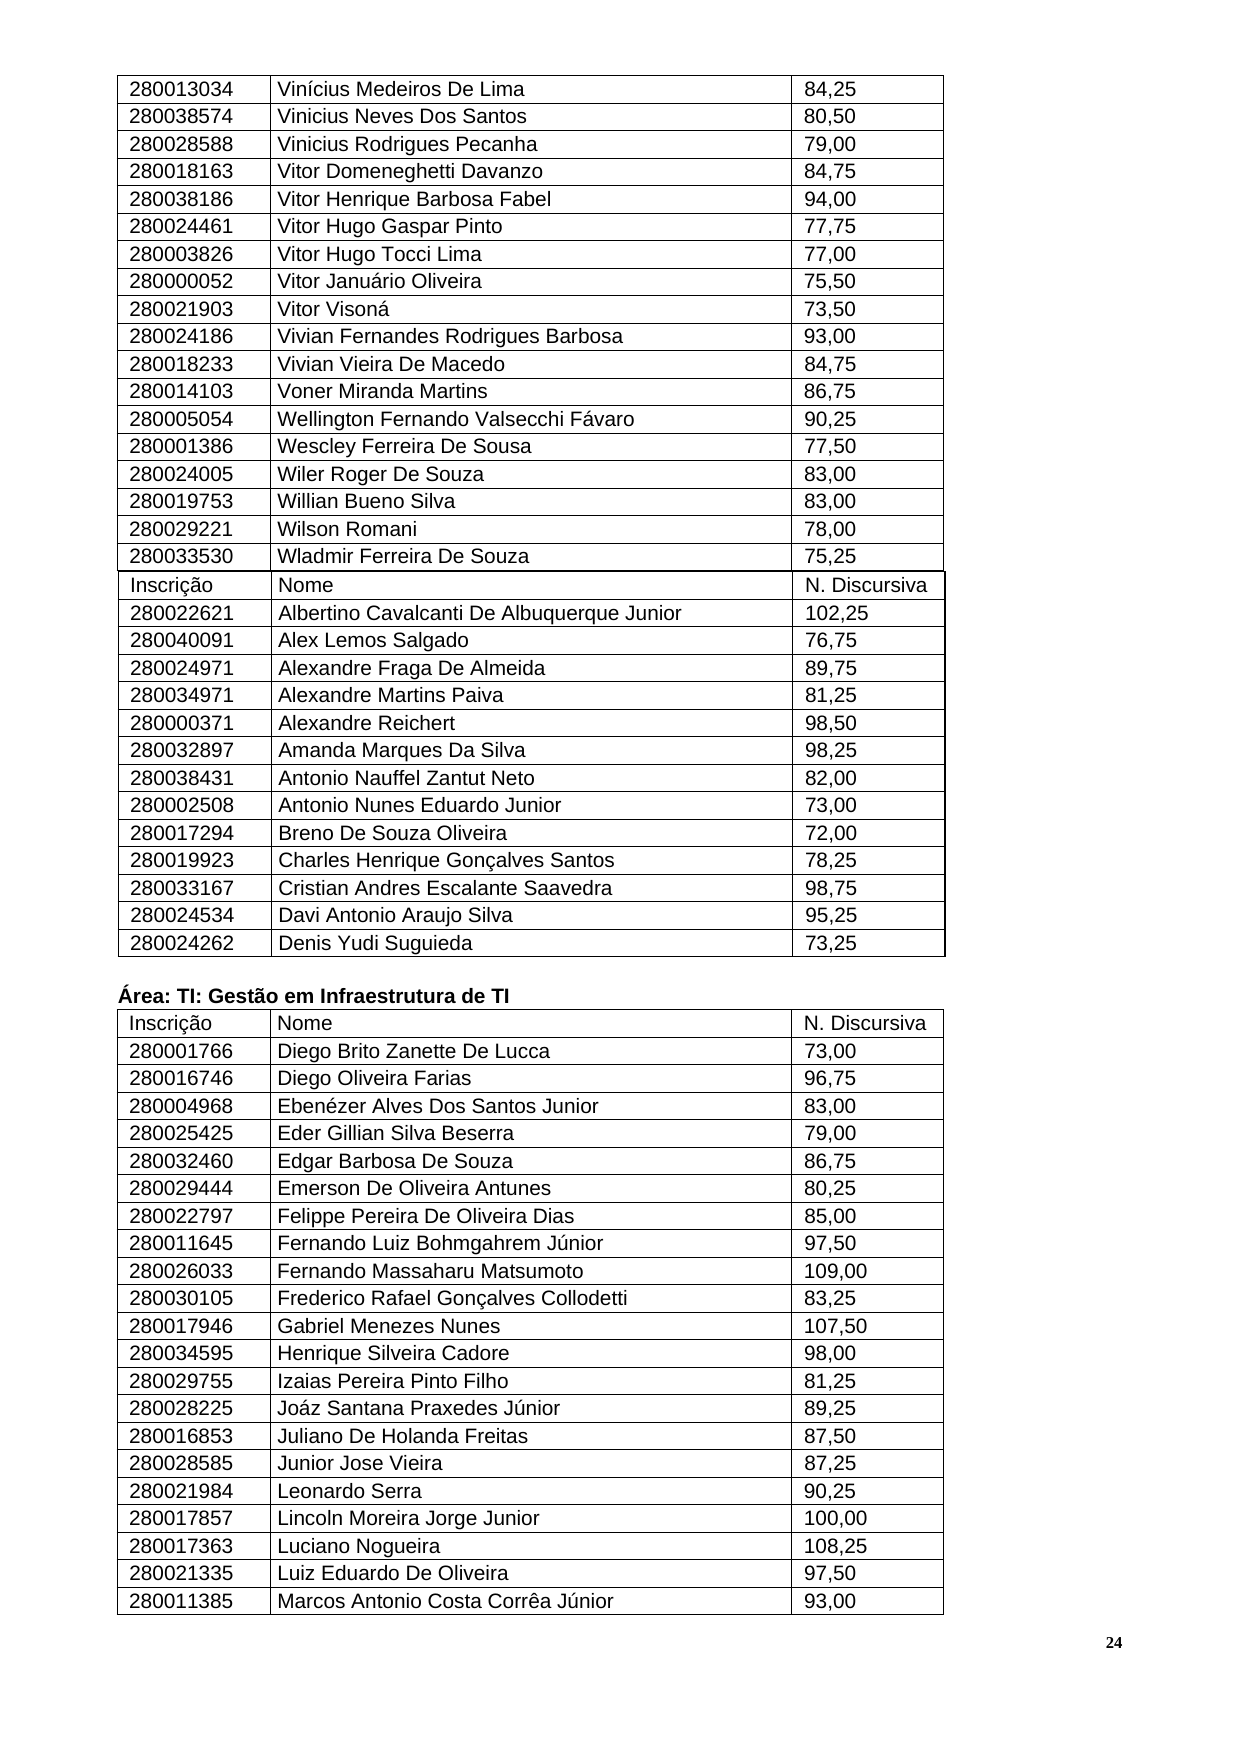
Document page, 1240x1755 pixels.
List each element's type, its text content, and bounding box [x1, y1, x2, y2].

table_cell Vinicius Rodrigues Pecanha [271, 131, 791, 157]
table_cell 77,00 [792, 241, 943, 267]
table_cell 89,75 [793, 655, 944, 681]
table_cell 78,25 [793, 847, 944, 873]
table_cell 73,25 [793, 930, 944, 956]
table_cell 280030105 [118, 1285, 270, 1312]
table_cell 280038431 [119, 765, 271, 791]
table_cell 77,75 [792, 214, 943, 240]
table_header Nome [272, 572, 792, 598]
table_cell 280029221 [118, 516, 270, 542]
table_cell 280021984 [118, 1478, 270, 1504]
table_cell Davi Antonio Araujo Silva [272, 902, 792, 928]
table_cell 80,50 [792, 104, 943, 130]
table_cell 83,00 [792, 1093, 943, 1119]
table_cell 84,25 [792, 76, 943, 102]
table_cell 94,00 [792, 186, 943, 212]
table_cell 280033530 [118, 544, 270, 570]
table_cell 83,00 [792, 489, 943, 515]
table_cell 90,25 [792, 1478, 943, 1504]
table_cell 280032460 [118, 1148, 270, 1174]
table_cell 280038574 [118, 104, 270, 130]
table_cell 280018233 [118, 351, 270, 377]
table_cell 280034595 [118, 1340, 270, 1367]
table_cell 98,50 [793, 710, 944, 736]
table_cell 75,25 [792, 544, 943, 570]
table_cell 280017363 [118, 1533, 270, 1559]
table_cell 280016746 [118, 1065, 270, 1092]
table_cell 87,25 [792, 1450, 943, 1477]
table_cell 79,00 [792, 131, 943, 157]
table_cell 280026033 [118, 1258, 270, 1284]
table_cell 93,00 [792, 1588, 943, 1614]
table_cell 102,25 [793, 600, 944, 626]
table_cell 280021903 [118, 296, 270, 322]
table_cell Vitor Visoná [271, 296, 791, 322]
table_cell 280022621 [119, 600, 271, 626]
table_cell Vinicius Neves Dos Santos [271, 104, 791, 130]
table_cell Vitor Domeneghetti Davanzo [271, 159, 791, 185]
table_cell 97,50 [792, 1560, 943, 1587]
table_cell Alexandre Fraga De Almeida [272, 655, 792, 681]
table_cell Alexandre Reichert [272, 710, 792, 736]
table_cell 79,00 [792, 1120, 943, 1147]
table_cell Vitor Januário Oliveira [271, 269, 791, 295]
table_cell 280024461 [118, 214, 270, 240]
table_cell Emerson De Oliveira Antunes [271, 1175, 791, 1202]
table_cell Alexandre Martins Paiva [272, 682, 792, 708]
table_cell Eder Gillian Silva Beserra [271, 1120, 791, 1147]
table_cell Luiz Eduardo De Oliveira [271, 1560, 791, 1587]
table_cell 280011385 [118, 1588, 270, 1614]
table_cell 95,25 [793, 902, 944, 928]
table_cell 280021335 [118, 1560, 270, 1587]
table_cell Cristian Andres Escalante Saavedra [272, 875, 792, 901]
table_cell Antonio Nunes Eduardo Junior [272, 792, 792, 818]
table_cell 280025425 [118, 1120, 270, 1147]
table_cell 93,00 [792, 324, 943, 350]
table_cell 280001386 [118, 434, 270, 460]
table_cell Leonardo Serra [271, 1478, 791, 1504]
table_cell 280019753 [118, 489, 270, 515]
table_cell 280002508 [119, 792, 271, 818]
table_cell Breno De Souza Oliveira [272, 820, 792, 846]
table_cell 81,25 [793, 682, 944, 708]
table_cell 86,75 [792, 1148, 943, 1174]
table_cell 80,25 [792, 1175, 943, 1202]
table_cell Luciano Nogueira [271, 1533, 791, 1559]
table_cell Vitor Hugo Tocci Lima [271, 241, 791, 267]
table_cell 84,75 [792, 351, 943, 377]
table_cell Wescley Ferreira De Sousa [271, 434, 791, 460]
table_cell 280024971 [119, 655, 271, 681]
table_cell 98,75 [793, 875, 944, 901]
table_cell Frederico Rafael Gonçalves Collodetti [271, 1285, 791, 1312]
text Área: TI: Gestão em Infraestrutura de TI [118, 983, 1122, 1007]
table_cell Fernando Massaharu Matsumoto [271, 1258, 791, 1284]
table_cell 73,00 [793, 792, 944, 818]
table_cell 280000371 [119, 710, 271, 736]
table_cell Wilson Romani [271, 516, 791, 542]
table_cell 109,00 [792, 1258, 943, 1284]
table_cell 280038186 [118, 186, 270, 212]
table_cell Wladmir Ferreira De Souza [271, 544, 791, 570]
table_cell 107,50 [792, 1313, 943, 1339]
table_cell 280029444 [118, 1175, 270, 1202]
table_cell 81,25 [792, 1368, 943, 1394]
table_cell Edgar Barbosa De Souza [271, 1148, 791, 1174]
table_cell 100,00 [792, 1505, 943, 1532]
table_cell 280017857 [118, 1505, 270, 1532]
table_cell 280011645 [118, 1230, 270, 1257]
table_cell 280004968 [118, 1093, 270, 1119]
table_cell 280019923 [119, 847, 271, 873]
table_cell Vinícius Medeiros De Lima [271, 76, 791, 102]
table_cell 280024262 [119, 930, 271, 956]
table_cell Fernando Luiz Bohmgahrem Júnior [271, 1230, 791, 1257]
table_cell Voner Miranda Martins [271, 379, 791, 405]
table_cell 98,25 [793, 737, 944, 763]
table_header Inscrição [119, 572, 271, 598]
table_cell 280028588 [118, 131, 270, 157]
table_cell Wiler Roger De Souza [271, 461, 791, 487]
table_cell Felippe Pereira De Oliveira Dias [271, 1203, 791, 1229]
table_cell 280033167 [119, 875, 271, 901]
table_cell 83,00 [792, 461, 943, 487]
table_cell Antonio Nauffel Zantut Neto [272, 765, 792, 791]
table_cell 90,25 [792, 406, 943, 432]
table_cell 108,25 [792, 1533, 943, 1559]
table_cell 83,25 [792, 1285, 943, 1312]
table_cell Denis Yudi Suguieda [272, 930, 792, 956]
table_cell 76,75 [793, 627, 944, 653]
table_cell 84,75 [792, 159, 943, 185]
table_cell 280024005 [118, 461, 270, 487]
table_cell 73,50 [792, 296, 943, 322]
table_cell 87,50 [792, 1423, 943, 1449]
table_cell Junior Jose Vieira [271, 1450, 791, 1477]
table_cell Juliano De Holanda Freitas [271, 1423, 791, 1449]
table_cell 89,25 [792, 1395, 943, 1422]
table_cell 77,50 [792, 434, 943, 460]
table_cell Willian Bueno Silva [271, 489, 791, 515]
table_cell 280003826 [118, 241, 270, 267]
table_cell 280028585 [118, 1450, 270, 1477]
table_cell Wellington Fernando Valsecchi Fávaro [271, 406, 791, 432]
table_cell Vitor Hugo Gaspar Pinto [271, 214, 791, 240]
table_cell 75,50 [792, 269, 943, 295]
table_cell Marcos Antonio Costa Corrêa Júnior [271, 1588, 791, 1614]
table_cell 280029755 [118, 1368, 270, 1394]
table_cell 72,00 [793, 820, 944, 846]
table_cell Charles Henrique Gonçalves Santos [272, 847, 792, 873]
table_cell 280000052 [118, 269, 270, 295]
table_cell Alex Lemos Salgado [272, 627, 792, 653]
table_cell 280001766 [118, 1038, 270, 1064]
table_cell 280005054 [118, 406, 270, 432]
table_cell Vitor Henrique Barbosa Fabel [271, 186, 791, 212]
table_cell 78,00 [792, 516, 943, 542]
table_header Inscrição [118, 1010, 270, 1037]
table_cell 280014103 [118, 379, 270, 405]
table_cell Joáz Santana Praxedes Júnior [271, 1395, 791, 1422]
table_header N. Discursiva [792, 1010, 943, 1037]
table_cell 280018163 [118, 159, 270, 185]
table_cell Vivian Fernandes Rodrigues Barbosa [271, 324, 791, 350]
table_cell 98,00 [792, 1340, 943, 1367]
table_cell 280022797 [118, 1203, 270, 1229]
table_cell 280024186 [118, 324, 270, 350]
table_cell 86,75 [792, 379, 943, 405]
table_cell Gabriel Menezes Nunes [271, 1313, 791, 1339]
table_cell Ebenézer Alves Dos Santos Junior [271, 1093, 791, 1119]
table_cell 280032897 [119, 737, 271, 763]
table_cell Lincoln Moreira Jorge Junior [271, 1505, 791, 1532]
table_cell 280028225 [118, 1395, 270, 1422]
table_cell Vivian Vieira De Macedo [271, 351, 791, 377]
table_cell 280016853 [118, 1423, 270, 1449]
table_cell 280034971 [119, 682, 271, 708]
table_cell Amanda Marques Da Silva [272, 737, 792, 763]
table_header N. Discursiva [793, 572, 944, 598]
table_cell Henrique Silveira Cadore [271, 1340, 791, 1367]
table_cell 73,00 [792, 1038, 943, 1064]
table_cell 82,00 [793, 765, 944, 791]
table_header Nome [271, 1010, 791, 1037]
table_cell Izaias Pereira Pinto Filho [271, 1368, 791, 1394]
table_cell 280013034 [118, 76, 270, 102]
table_cell 96,75 [792, 1065, 943, 1092]
table_cell 97,50 [792, 1230, 943, 1257]
table_cell Diego Oliveira Farias [271, 1065, 791, 1092]
table_cell Diego Brito Zanette De Lucca [271, 1038, 791, 1064]
table_cell 280024534 [119, 902, 271, 928]
table_cell 280040091 [119, 627, 271, 653]
table_cell 85,00 [792, 1203, 943, 1229]
table_cell 280017946 [118, 1313, 270, 1339]
table_cell Albertino Cavalcanti De Albuquerque Junior [272, 600, 792, 626]
table_cell 280017294 [119, 820, 271, 846]
